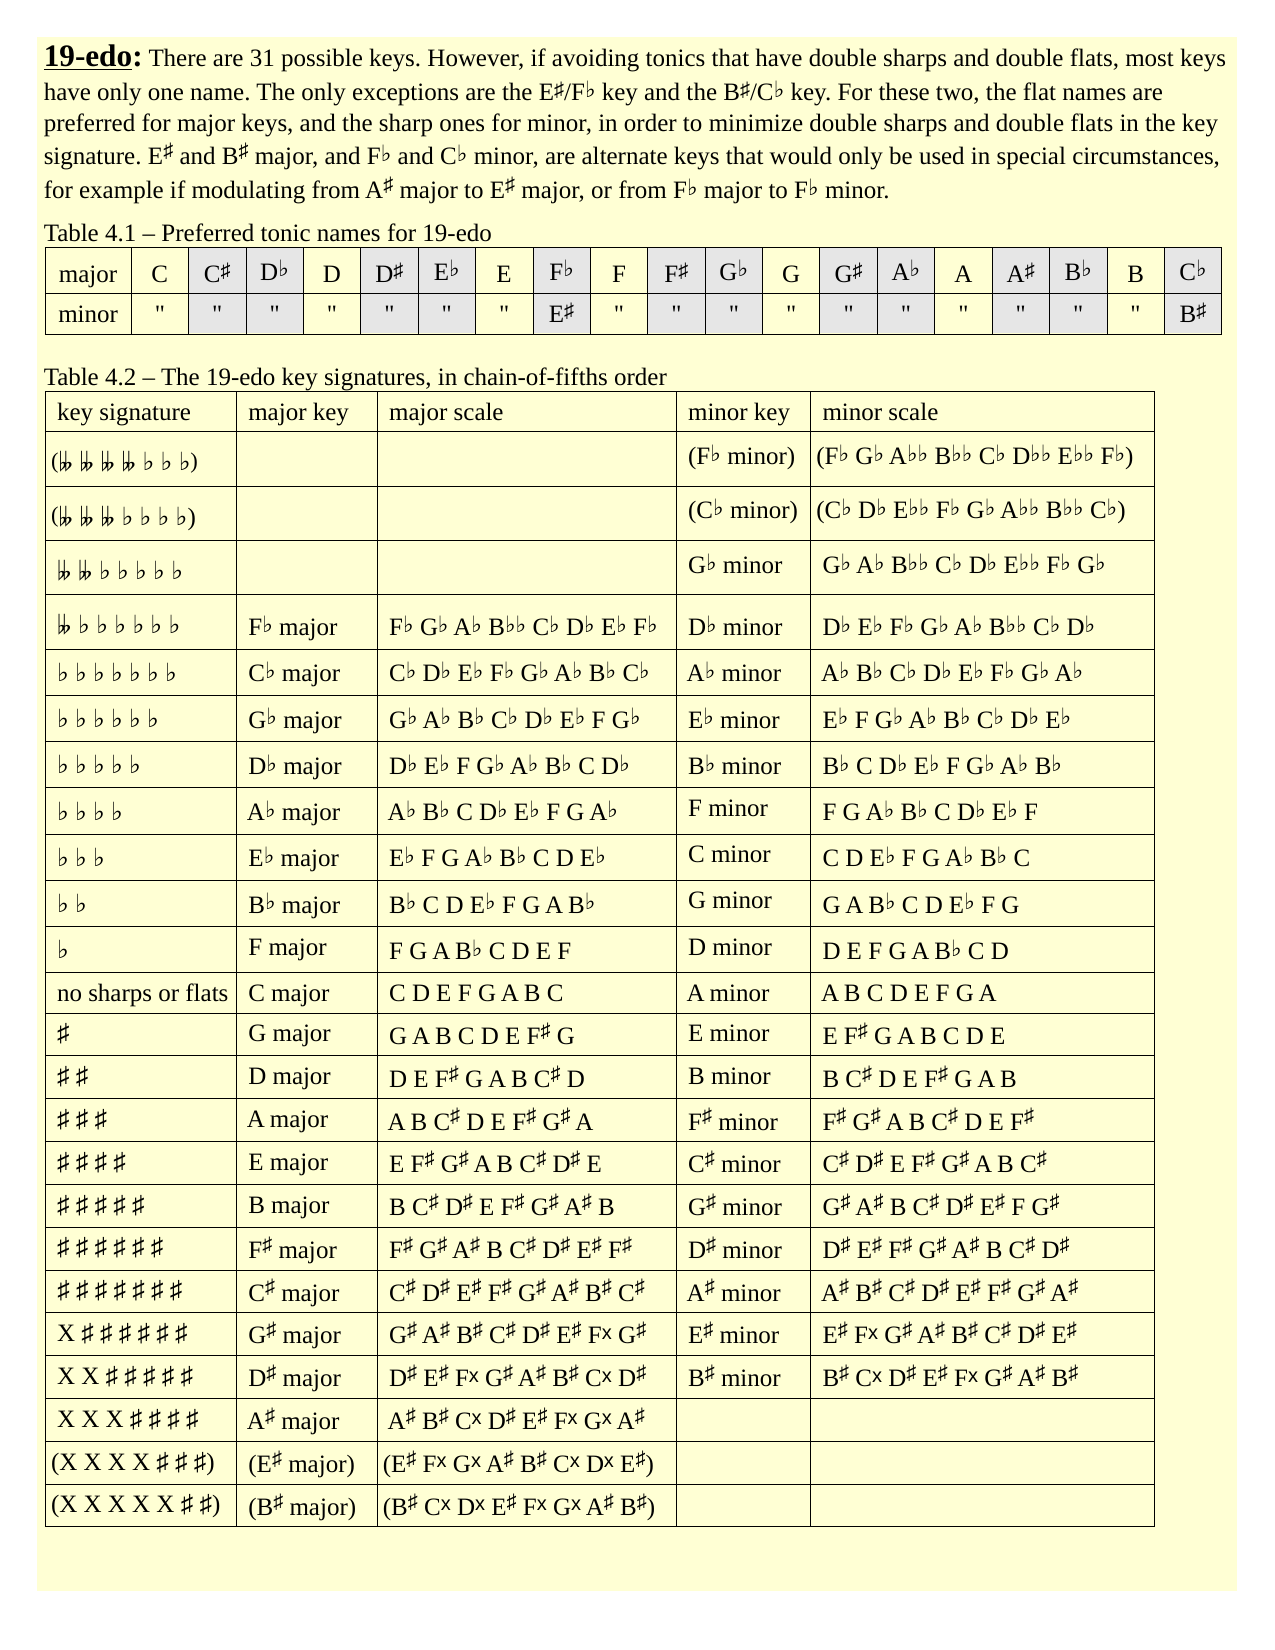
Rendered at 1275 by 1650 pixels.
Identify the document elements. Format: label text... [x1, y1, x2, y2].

table_cell X ♯ ♯ ♯ ♯ ♯ ♯ [46, 1313, 236, 1355]
table_cell ♯ ♯ ♯ ♯ [46, 1142, 236, 1184]
table_cell " [935, 294, 992, 333]
table_cell ♭ ♭ ♭ ♭ [46, 788, 236, 833]
table_cell G minor [677, 881, 810, 926]
table_cell " [763, 294, 819, 333]
table_cell E minor [677, 1014, 810, 1055]
table_cell " [1050, 294, 1107, 333]
table_cell C♯ D♯ E♯ F♯ G♯ A♯ B♯ C♯ [378, 1271, 676, 1312]
table_cell ♯ ♯ ♯ ♯ ♯ ♯ [46, 1228, 236, 1269]
table_cell D♯ minor [677, 1228, 810, 1269]
table_cell " [878, 294, 934, 333]
table_cell C♭ D♭ E♭ F♭ G♭ A♭ B♭ C♭ [378, 650, 676, 695]
table_cell (C♭ minor) [677, 487, 810, 540]
table_cell ♯ ♯ ♯ [46, 1099, 236, 1141]
table_cell [237, 487, 377, 540]
table_cell E♯ minor [677, 1313, 810, 1355]
table_cell A♭ B♭ C♭ D♭ E♭ F♭ G♭ A♭ [811, 650, 1154, 695]
table_header major key [237, 392, 377, 431]
table_cell ♭ ♭ ♭ ♭ ♭ ♭ [46, 696, 236, 741]
text 19-edo: There are 31 possible keys. However, if avoiding tonics that have double sharps and double flats, most keys have only one name. The only exceptions are the E♯/F♭ key and the B♯/C♭ key. For these two, the flat names are preferred for major keys, and the sharp ones for minor, in order to minimize double sharps and double flats in the key signature. E♯ and B♯ major, and F♭ and C♭ minor, are alternate keys that would only be used in special circumstances, for example if modulating from A♯ major to E♯ major, or from F♭ major to F♭ minor. [43, 37, 1237, 206]
table_cell (F♭ G♭ A♭♭ B♭♭ C♭ D♭♭ E♭♭ F♭) [811, 432, 1154, 486]
table_header major scale [378, 392, 676, 431]
table_cell no sharps or flats [46, 973, 236, 1013]
text Table 4.2 – The 19-edo key signatures, in chain-of-fifths order [43, 362, 1237, 391]
table_cell ♯ ♯ [46, 1056, 236, 1098]
table_cell E♯ Fx G♯ A♯ B♯ C♯ D♯ E♯ [811, 1313, 1154, 1355]
table_header A♭ [878, 248, 934, 293]
table_header major [46, 248, 131, 293]
table_cell A major [237, 1099, 377, 1141]
table_header G♭ [706, 248, 762, 293]
table_cell " [476, 294, 533, 333]
table_cell E F♯ G♯ A B C♯ D♯ E [378, 1142, 676, 1184]
table_cell ♭ ♭ ♭ [46, 835, 236, 880]
table_cell (𝄫 𝄫 𝄫 𝄫 ♭ ♭ ♭) [46, 432, 236, 486]
table_cell F♯ G♯ A B C♯ D E F♯ [811, 1099, 1154, 1141]
table_cell C D E♭ F G A♭ B♭ C [811, 835, 1154, 880]
table_cell " [1108, 294, 1164, 333]
table_cell C minor [677, 835, 810, 880]
table_cell [677, 1485, 810, 1526]
table_cell D♯ E♯ F♯ G♯ A♯ B C♯ D♯ [811, 1228, 1154, 1269]
table_cell 𝄫 ♭ ♭ ♭ ♭ ♭ ♭ [46, 595, 236, 648]
table_cell F♭ G♭ A♭ B♭♭ C♭ D♭ E♭ F♭ [378, 595, 676, 648]
table_cell C♯ major [237, 1271, 377, 1312]
table_header E [476, 248, 533, 293]
table_cell D♭ minor [677, 595, 810, 648]
table_cell F♭ major [237, 595, 377, 648]
table_cell C major [237, 973, 377, 1013]
table_cell F G A B♭ C D E F [378, 927, 676, 972]
table_cell F G A♭ B♭ C D♭ E♭ F [811, 788, 1154, 833]
table_header key signature [46, 392, 236, 431]
table_cell A♭ minor [677, 650, 810, 695]
table_header G♯ [820, 248, 877, 293]
table_cell [378, 432, 676, 486]
table_cell C♯ D♯ E F♯ G♯ A B C♯ [811, 1142, 1154, 1184]
table_header F♯ [648, 248, 705, 293]
table_cell " [591, 294, 647, 333]
table_header F♭ [534, 248, 590, 293]
table_header D♭ [247, 248, 303, 293]
table_cell ♯ ♯ ♯ ♯ ♯ ♯ ♯ [46, 1271, 236, 1312]
table_cell B♭ C D♭ E♭ F G♭ A♭ B♭ [811, 742, 1154, 787]
table_cell ♭ ♭ ♭ ♭ ♭ [46, 742, 236, 787]
table_cell (X X X X X ♯ ♯) [46, 1485, 236, 1526]
table_cell [237, 432, 377, 486]
table_cell [811, 1399, 1154, 1441]
table_cell [677, 1442, 810, 1483]
table_cell D♭ E♭ F G♭ A♭ B♭ C D♭ [378, 742, 676, 787]
table_cell [237, 541, 377, 594]
table_cell F major [237, 927, 377, 972]
table_header minor scale [811, 392, 1154, 431]
table_cell (F♭ minor) [677, 432, 810, 486]
table_cell B♭ minor [677, 742, 810, 787]
table_cell minor [46, 294, 131, 333]
table_cell A B C♯ D E F♯ G♯ A [378, 1099, 676, 1141]
table_cell E♯ [534, 294, 590, 333]
table_cell D E F G A B♭ C D [811, 927, 1154, 972]
table_cell B♭ major [237, 881, 377, 926]
table_cell A♯ major [237, 1399, 377, 1441]
table_cell G♭ major [237, 696, 377, 741]
table_cell (𝄫 𝄫 𝄫 ♭ ♭ ♭ ♭) [46, 487, 236, 540]
table_cell E♭ major [237, 835, 377, 880]
table_cell (C♭ D♭ E♭♭ F♭ G♭ A♭♭ B♭♭ C♭) [811, 487, 1154, 540]
table_cell G♯ A♯ B♯ C♯ D♯ E♯ Fx G♯ [378, 1313, 676, 1355]
table_header D♯ [361, 248, 418, 293]
table_header minor key [677, 392, 810, 431]
table_cell E♭ minor [677, 696, 810, 741]
table_cell (X X X X ♯ ♯ ♯) [46, 1442, 236, 1483]
table_header A [935, 248, 992, 293]
table_cell X X ♯ ♯ ♯ ♯ ♯ [46, 1356, 236, 1398]
table_header B♭ [1050, 248, 1107, 293]
table_cell " [361, 294, 418, 333]
table_cell F minor [677, 788, 810, 833]
table_header B [1108, 248, 1164, 293]
table_cell A♯ B♯ Cx D♯ E♯ Fx Gx A♯ [378, 1399, 676, 1441]
table_cell [677, 1399, 810, 1441]
table_cell X X X ♯ ♯ ♯ ♯ [46, 1399, 236, 1441]
table_cell A♭ major [237, 788, 377, 833]
table_cell D♭ E♭ F♭ G♭ A♭ B♭♭ C♭ D♭ [811, 595, 1154, 648]
table_cell D♯ major [237, 1356, 377, 1398]
text Table 4.1 – Preferred tonic names for 19-edo [43, 218, 1237, 247]
table_cell C♯ minor [677, 1142, 810, 1184]
table_cell D♯ E♯ Fx G♯ A♯ B♯ Cx D♯ [378, 1356, 676, 1398]
table_cell " [189, 294, 246, 333]
table_cell B major [237, 1185, 377, 1227]
table_header F [591, 248, 647, 293]
table_cell ♭ ♭ [46, 881, 236, 926]
table_cell [378, 487, 676, 540]
table_cell G♭ minor [677, 541, 810, 594]
table_header C♭ [1165, 248, 1221, 293]
table_cell 𝄫 𝄫 ♭ ♭ ♭ ♭ ♭ [46, 541, 236, 594]
table_cell [811, 1442, 1154, 1483]
table_cell [811, 1485, 1154, 1526]
table_cell ♯ ♯ ♯ ♯ ♯ [46, 1185, 236, 1227]
table_cell A B C D E F G A [811, 973, 1154, 1013]
table_cell E F♯ G A B C D E [811, 1014, 1154, 1055]
table_cell " [304, 294, 360, 333]
table_cell (B♯ major) [237, 1485, 377, 1526]
table_cell E♭ F G A♭ B♭ C D E♭ [378, 835, 676, 880]
table_cell (E♯ major) [237, 1442, 377, 1483]
table_cell " [648, 294, 705, 333]
table_cell (E♯ Fx Gx A♯ B♯ Cx Dx E♯) [378, 1442, 676, 1483]
table_cell E♭ F G♭ A♭ B♭ C♭ D♭ E♭ [811, 696, 1154, 741]
table_cell F♯ minor [677, 1099, 810, 1141]
table_cell B♯ minor [677, 1356, 810, 1398]
table_header A♯ [993, 248, 1049, 293]
table_cell D major [237, 1056, 377, 1098]
table_cell D minor [677, 927, 810, 972]
table_cell G♯ A♯ B C♯ D♯ E♯ F G♯ [811, 1185, 1154, 1227]
table_cell [378, 541, 676, 594]
table_cell ♭ [46, 927, 236, 972]
table_cell (B♯ Cx Dx E♯ Fx Gx A♯ B♯) [378, 1485, 676, 1526]
table_header E♭ [419, 248, 475, 293]
table_cell ♭ ♭ ♭ ♭ ♭ ♭ ♭ [46, 650, 236, 695]
table_cell B C♯ D E F♯ G A B [811, 1056, 1154, 1098]
table_cell D♭ major [237, 742, 377, 787]
table_cell G A B♭ C D E♭ F G [811, 881, 1154, 926]
table_header C [132, 248, 188, 293]
table_cell ♯ [46, 1014, 236, 1055]
table_cell C D E F G A B C [378, 973, 676, 1013]
table_cell B minor [677, 1056, 810, 1098]
table_cell " [247, 294, 303, 333]
table_cell " [820, 294, 877, 333]
table_cell C♭ major [237, 650, 377, 695]
table_cell " [706, 294, 762, 333]
table_cell A♯ B♯ C♯ D♯ E♯ F♯ G♯ A♯ [811, 1271, 1154, 1312]
table_cell B♯ [1165, 294, 1221, 333]
table_cell E major [237, 1142, 377, 1184]
table_cell B♭ C D E♭ F G A B♭ [378, 881, 676, 926]
table_cell F♯ major [237, 1228, 377, 1269]
table_cell B C♯ D♯ E F♯ G♯ A♯ B [378, 1185, 676, 1227]
table_header C♯ [189, 248, 246, 293]
table_cell G♭ A♭ B♭♭ C♭ D♭ E♭♭ F♭ G♭ [811, 541, 1154, 594]
table_header D [304, 248, 360, 293]
table_cell G major [237, 1014, 377, 1055]
table_cell G♯ major [237, 1313, 377, 1355]
table_cell B♯ Cx D♯ E♯ Fx G♯ A♯ B♯ [811, 1356, 1154, 1398]
table_cell " [419, 294, 475, 333]
table_cell " [993, 294, 1049, 333]
table_cell G♯ minor [677, 1185, 810, 1227]
table_cell G♭ A♭ B♭ C♭ D♭ E♭ F G♭ [378, 696, 676, 741]
table_cell " [132, 294, 188, 333]
table_cell A♯ minor [677, 1271, 810, 1312]
table_header G [763, 248, 819, 293]
table_cell D E F♯ G A B C♯ D [378, 1056, 676, 1098]
table_cell A♭ B♭ C D♭ E♭ F G A♭ [378, 788, 676, 833]
table_cell F♯ G♯ A♯ B C♯ D♯ E♯ F♯ [378, 1228, 676, 1269]
table_cell A minor [677, 973, 810, 1013]
table_cell G A B C D E F♯ G [378, 1014, 676, 1055]
